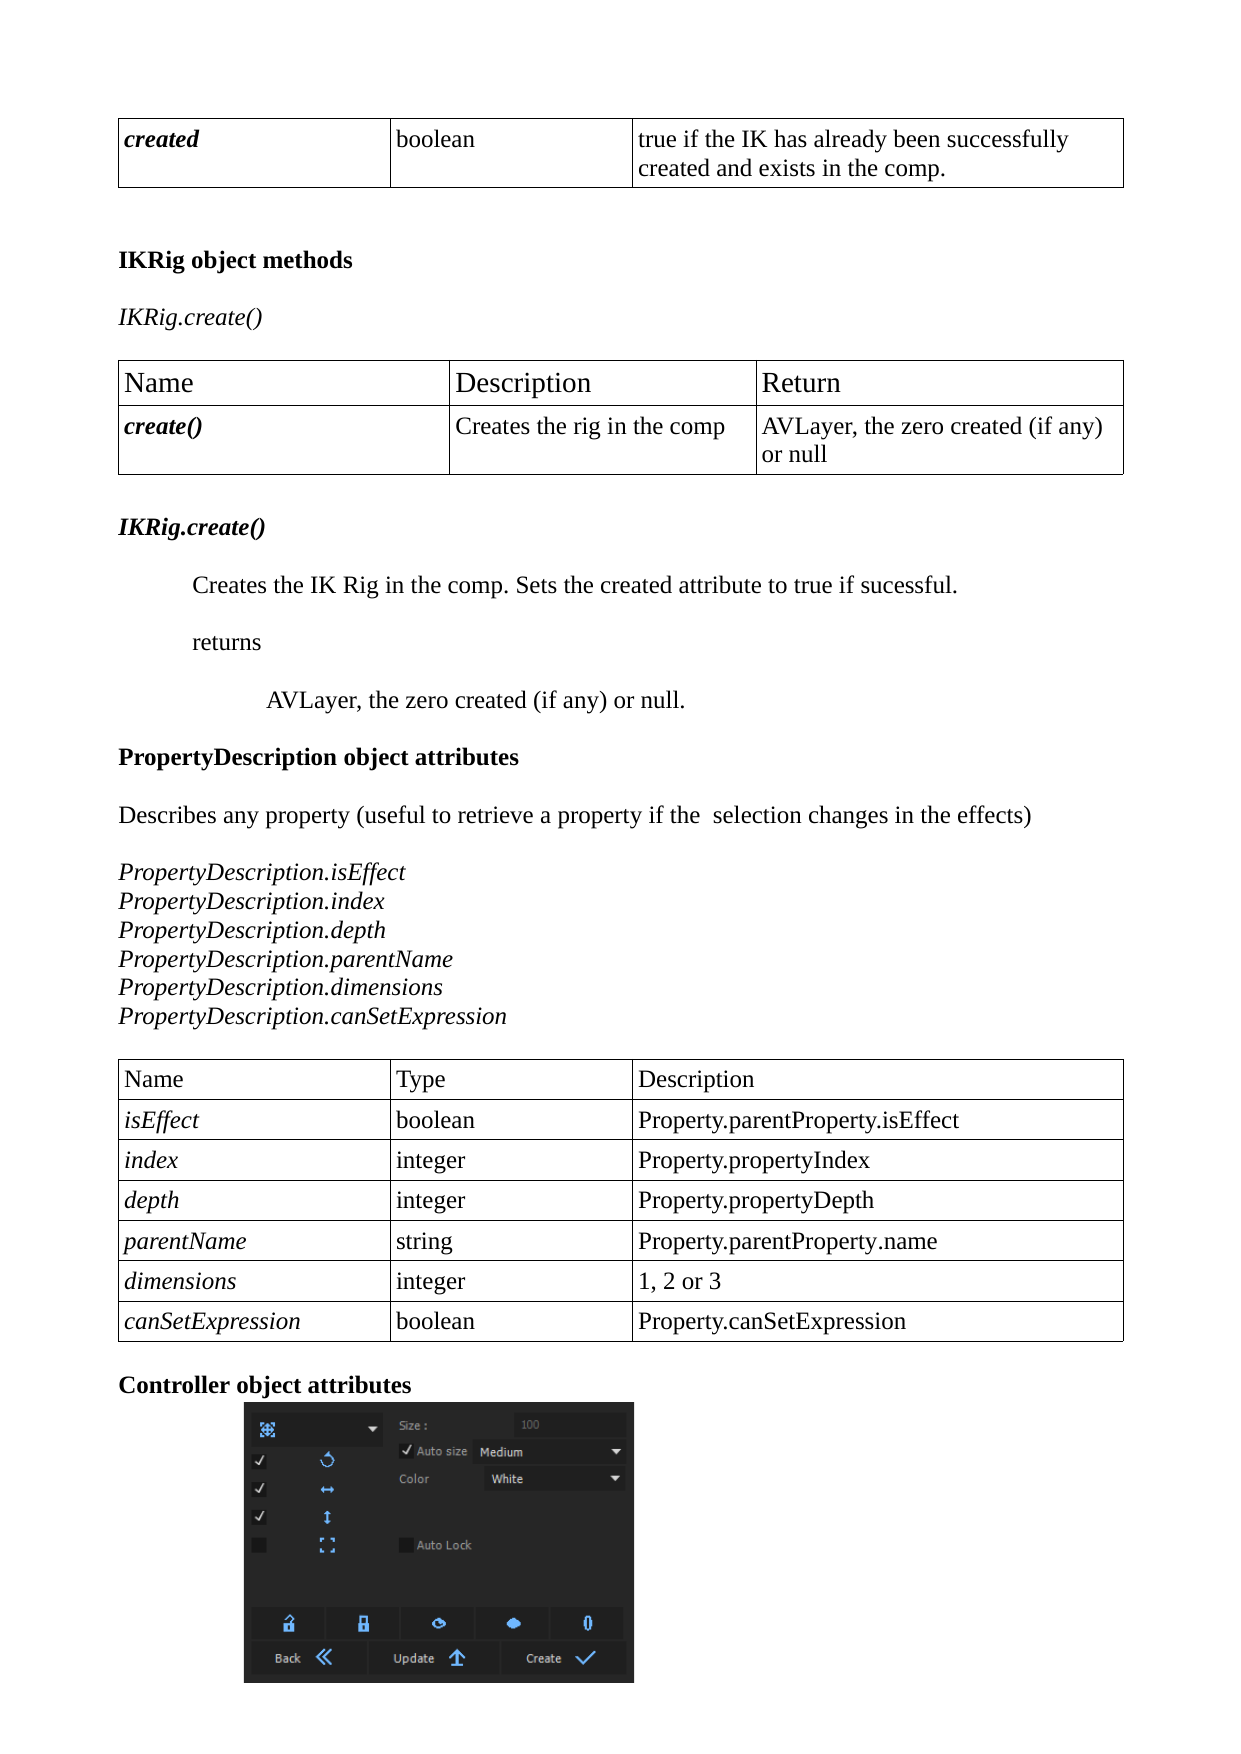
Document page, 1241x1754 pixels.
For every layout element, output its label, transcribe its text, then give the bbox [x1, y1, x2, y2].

table_cell Property.propertyDepth [633, 1181, 1123, 1220]
table_cell integer [391, 1261, 632, 1301]
table_header Type [391, 1060, 632, 1099]
table_cell Creates the rig in the comp [450, 406, 756, 474]
table_cell integer [391, 1140, 632, 1179]
text PropertyDescription.parentName [118, 944, 1122, 972]
table_header Name [119, 361, 449, 405]
text PropertyDescription.dimensions [118, 972, 1122, 1001]
text Creates the IK Rig in the comp. Sets the created attribute to true if sucessful. [118, 570, 1122, 599]
table_cell dimensions [119, 1261, 390, 1301]
text Controller object attributes [118, 1370, 1122, 1398]
text PropertyDescription.isEffect [118, 857, 1122, 886]
table_header Description [633, 1060, 1123, 1099]
table_cell isEffect [119, 1100, 390, 1139]
text PropertyDescription.canSetExpression [118, 1001, 1122, 1030]
table_cell canSetExpression [119, 1302, 390, 1341]
table_cell parentName [119, 1221, 390, 1260]
table_cell created [119, 119, 390, 187]
table_cell string [391, 1221, 632, 1260]
table_cell create() [119, 406, 449, 474]
table_cell integer [391, 1181, 632, 1220]
text IKRig.create() [118, 302, 1122, 331]
text AVLayer, the zero created (if any) or null. [118, 685, 1122, 714]
table_cell Property.propertyIndex [633, 1140, 1123, 1179]
table_cell 1, 2 or 3 [633, 1261, 1123, 1301]
table_cell index [119, 1140, 390, 1179]
text PropertyDescription object attributes [118, 742, 1122, 771]
table_cell boolean [391, 119, 632, 187]
text IKRig.create() [118, 512, 1122, 541]
table_cell Property.parentProperty.name [633, 1221, 1123, 1260]
table_cell Property.canSetExpression [633, 1302, 1123, 1341]
table_header Description [450, 361, 756, 405]
table_cell true if the IK has already been successfully created and exists in the comp. [633, 119, 1123, 187]
table_cell boolean [391, 1302, 632, 1341]
text returns [118, 627, 1122, 656]
table_cell AVLayer, the zero created (if any) or null [757, 406, 1123, 474]
table_cell Property.parentProperty.isEffect [633, 1100, 1123, 1139]
text Describes any property (useful to retrieve a property if the selection changes in the effects) [118, 800, 1122, 829]
text IKRig object methods [118, 245, 1122, 273]
table_header Return [757, 361, 1123, 405]
table_cell depth [119, 1181, 390, 1220]
table_cell boolean [391, 1100, 632, 1139]
picture [243, 1402, 635, 1683]
table_header Name [119, 1060, 390, 1099]
text PropertyDescription.depth [118, 915, 1122, 944]
text PropertyDescription.index [118, 886, 1122, 915]
